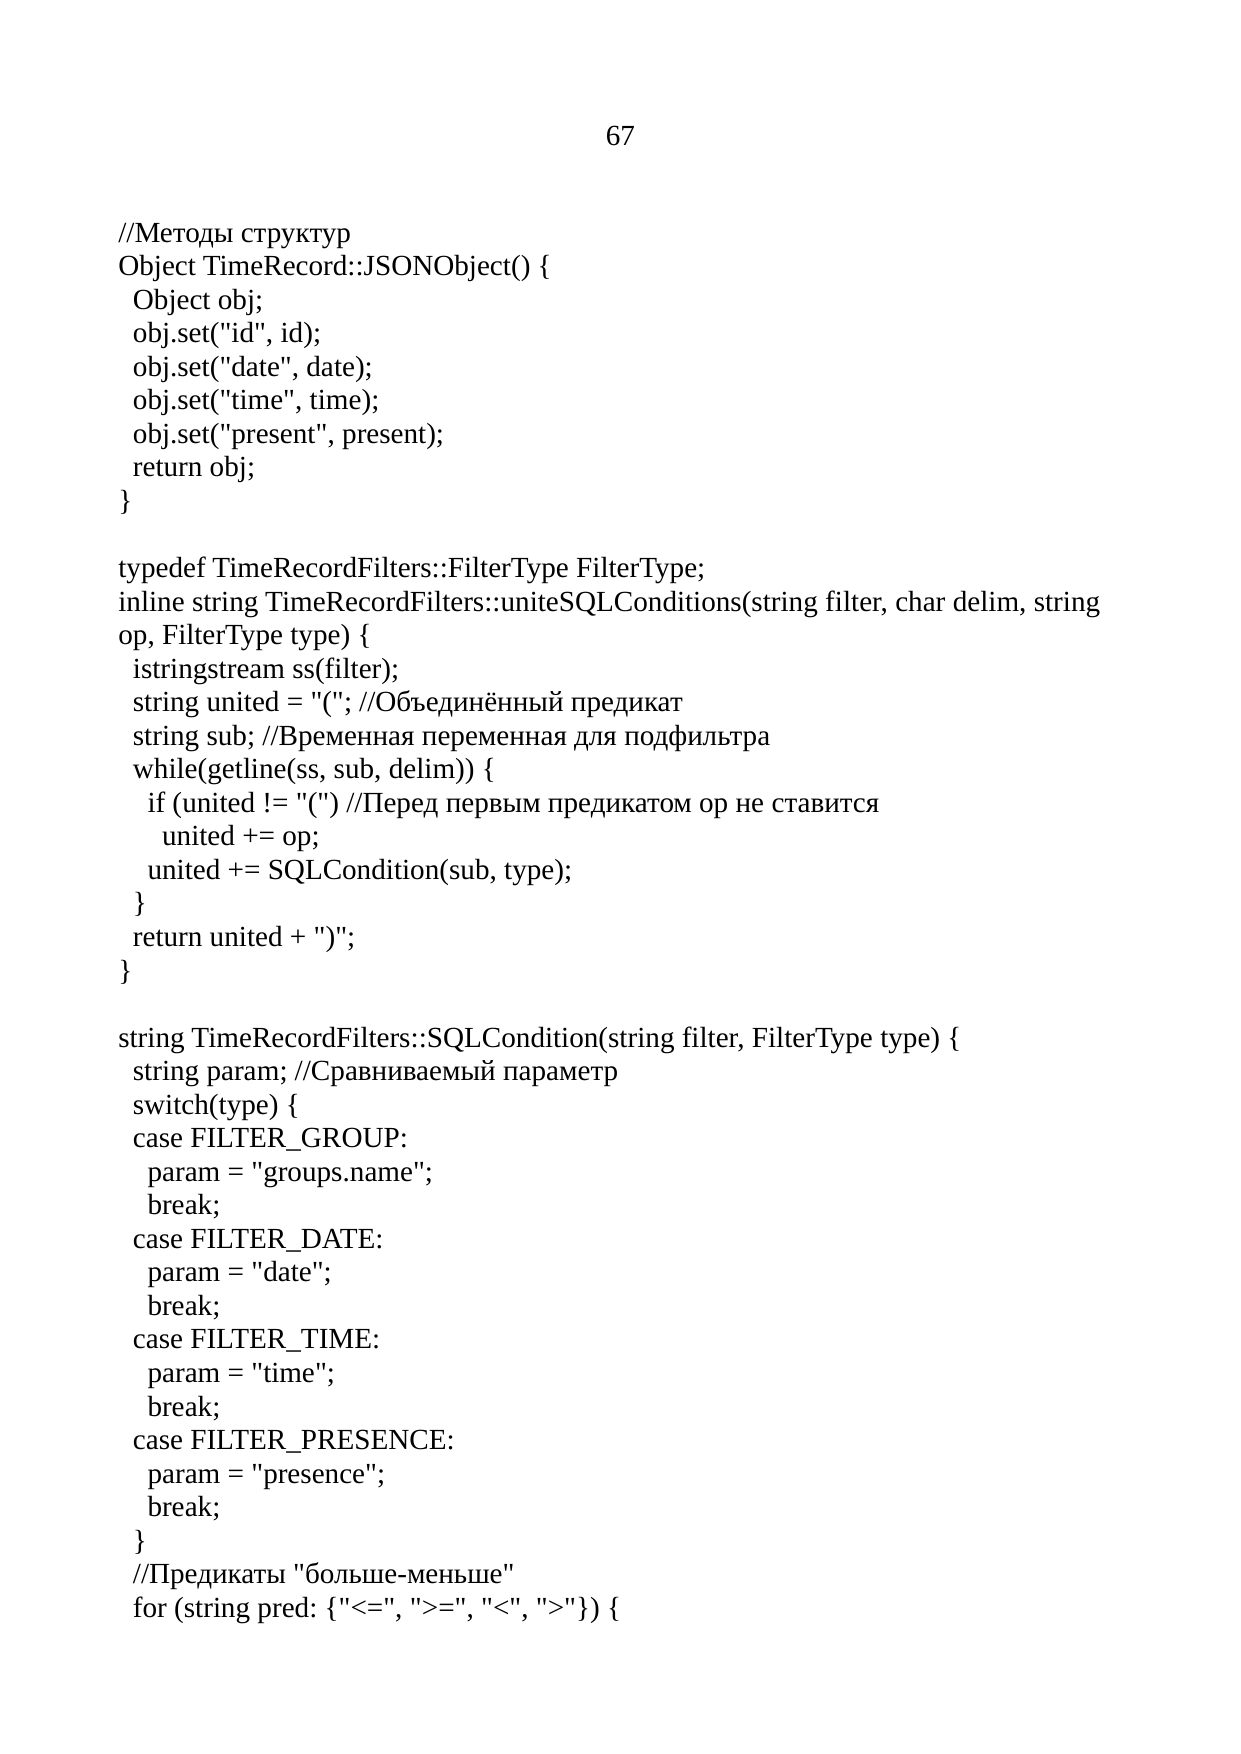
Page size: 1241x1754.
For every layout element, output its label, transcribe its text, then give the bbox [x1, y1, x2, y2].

text //Методы структур Object TimeRecord::JSONObject() { Object obj; obj.set("id", id); obj.set("date", date); obj.set("time", time); obj.set("present", present); return obj; } typedef TimeRecordFilters::FilterType FilterType; inline string TimeRecordFilters::uniteSQLConditions(string filter, char delim, string op, FilterType type) { istringstream ss(filter); string united = "("; //Объединённый предикат string sub; //Временная переменная для подфильтра while(getline(ss, sub, delim)) { if (united != "(") //Перед первым предикатом op не ставится united += op; united += SQLCondition(sub, type); } return united + ")"; } string TimeRecordFilters::SQLCondition(string filter, FilterType type) { string param; //Сравниваемый параметр switch(type) { case FILTER_GROUP: param = "groups.name"; break; case FILTER_DATE: param = "date"; break; case FILTER_TIME: param = "time"; break; case FILTER_PRESENCE: param = "presence"; break; } //Предикаты "больше-меньше" for (string pred: {"<=", ">=", "<", ">"}) { [118, 181, 1122, 1623]
